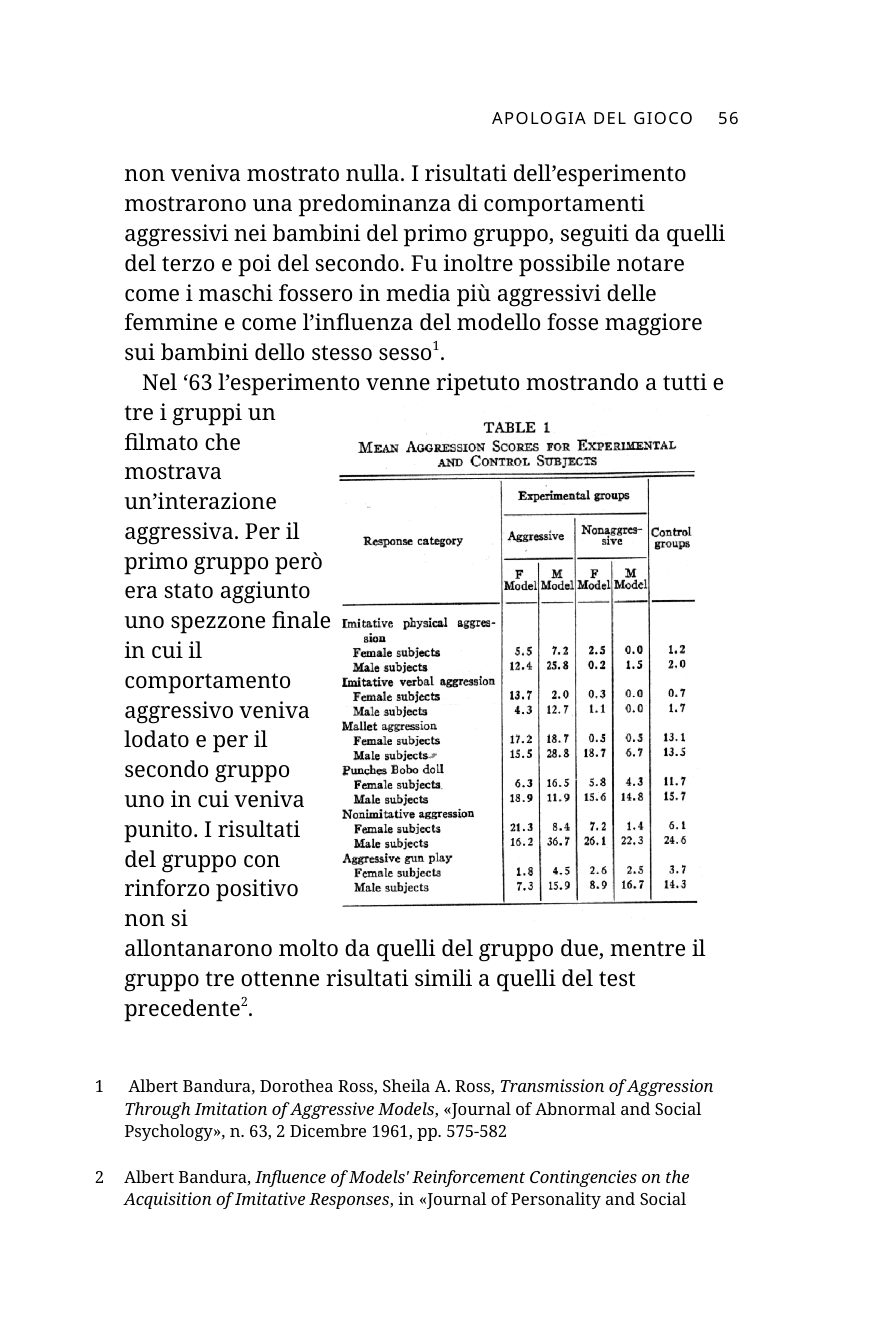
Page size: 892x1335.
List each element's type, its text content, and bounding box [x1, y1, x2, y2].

picture [333, 402, 710, 922]
text Nel ‘63 l’esperimento venne ripetuto mostrando a tutti e tre i gruppi un filmato che mostrava un’interazione aggressiva. Per il primo gruppo però era stato aggiunto uno spezzone finale in cui il comportamento aggressivo veniva lodato e per il secondo gruppo uno in cui veniva punito. I risultati del gruppo con rinforzo positivo non si allontanarono molto da quelli del gruppo due, mentre il gruppo tre ottenne risultati simili a quelli del test precedente. [124, 367, 738, 1022]
text non veniva mostrato nulla. I risultati dell’esperimento mostrarono una predominanza di comportamenti aggressivi nei bambini del primo gruppo, seguiti da quelli del terzo e poi del secondo. Fu inoltre possibile notare come i maschi fossero in media più aggressivi delle femmine e come l’influenza del modello fosse maggiore sui bambini dello stesso sesso. [124, 158, 738, 367]
text Albert Bandura, Influence of Models' Reinforcement Contingencies on the Acquisition of Imitative Responses, in «Journal of Personality and Social [94, 1165, 738, 1211]
text Albert Bandura, Dorothea Ross, Sheila A. Ross, Transmission of Aggression Through Imitation of Aggressive Models, «Journal of Abnormal and Social Psychology», n. 63, 2 Dicembre 1961, pp. 575-582 [94, 1074, 738, 1142]
